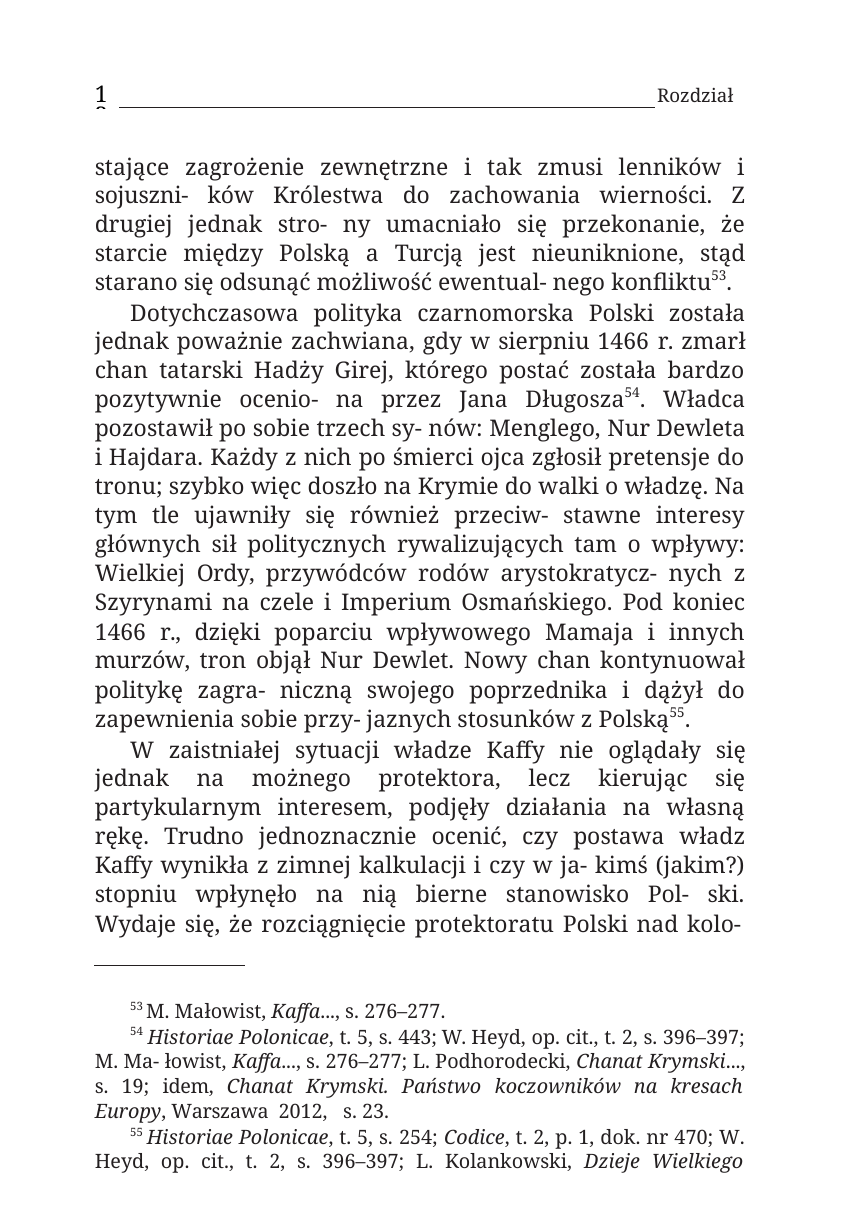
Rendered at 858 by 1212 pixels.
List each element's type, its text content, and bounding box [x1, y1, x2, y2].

text 54 Historiae Polonicae, t. 5, s. 443; W. Heyd, op. cit., t. 2, s. 396–397; M. Ma- łowist, Kaffa..., s. 276–277; L. Podhorodecki, Chanat Krymski..., s. 19; idem, Chanat Krymski. Państwo koczowników na kresach Europy, Warszawa 2012, s. 23. [94, 1024, 745, 1124]
text W zaistniałej sytuacji władze Kaffy nie oglądały się jednak na możnego protektora, lecz kierując się partykularnym interesem, podjęły działania na własną rękę. Trudno jednoznacznie ocenić, czy postawa władz Kaffy wynikła z zimnej kalkulacji i czy w ja- kimś (jakim?) stopniu wpłynęło na nią bierne stanowisko Pol- ski. Wydaje się, że rozciągnięcie protektoratu Polski nad kolo- [94, 735, 745, 939]
text Dotychczasowa polityka czarnomorska Polski została jednak poważnie zachwiana, gdy w sierpniu 1466 r. zmarł chan tatarski Hadży Girej, którego postać została bardzo pozytywnie ocenio- na przez Jana Długosza54. Władca pozostawił po sobie trzech sy- nów: Menglego, Nur Dewleta i Hajdara. Każdy z nich po śmierci ojca zgłosił pretensje do tronu; szybko więc doszło na Krymie do walki o władzę. Na tym tle ujawniły się również przeciw- stawne interesy głównych sił politycznych rywalizujących tam o wpływy: Wielkiej Ordy, przywódców rodów arystokratycz- nych z Szyrynami na czele i Imperium Osmańskiego. Pod koniec 1466 r., dzięki poparciu wpływowego Mamaja i innych murzów, tron objął Nur Dewlet. Nowy chan kontynuował politykę zagra- niczną swojego poprzednika i dążył do zapewnienia sobie przy- jaznych stosunków z Polską55. [94, 298, 745, 734]
text 55 Historiae Polonicae, t. 5, s. 254; Codice, t. 2, p. 1, dok. nr 470; W. Heyd, op. cit., t. 2, s. 396–397; L. Kolankowski, Dzieje Wielkiego [94, 1124, 745, 1175]
text 53 M. Małowist, Kaffa..., s. 276–277. [130, 998, 774, 1024]
text stające zagrożenie zewnętrzne i tak zmusi lenników i sojuszni- ków Królestwa do zachowania wierności. Z drugiej jednak stro- ny umacniało się przekonanie, że starcie między Polską a Turcją jest nieuniknione, stąd starano się odsunąć możliwość ewentual- nego konfliktu53. [94, 152, 745, 297]
